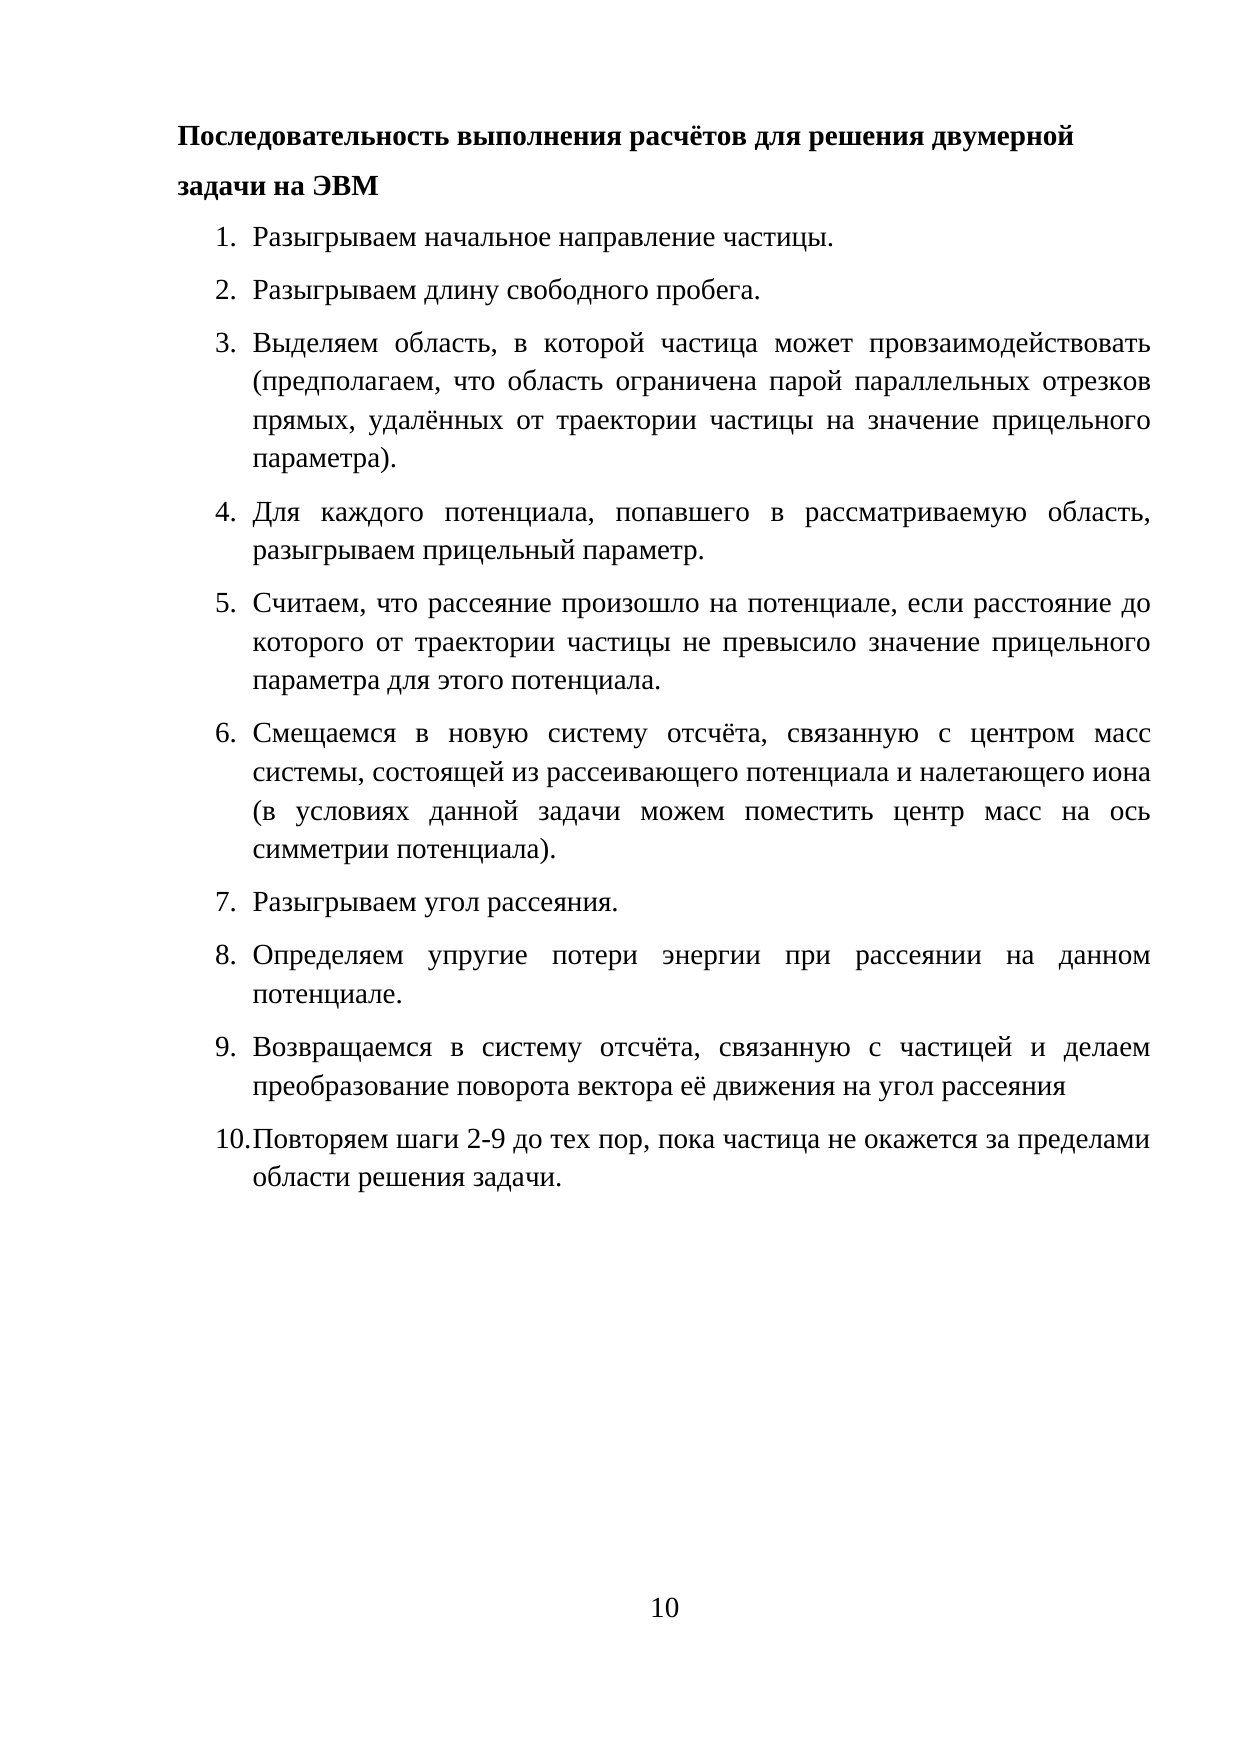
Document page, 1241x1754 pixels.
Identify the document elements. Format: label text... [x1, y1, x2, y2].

list Смещаемся в новую систему отсчёта, связанную с центром масс системы, состоящей из рассеивающего потенциала и налетающего иона (в условиях данной задачи можем поместить центр масс на ось симметрии потенциала). [215, 716, 1152, 865]
list Повторяем шаги 2-9 до тех пор, пока частица не окажется за пределами области решения задачи. [215, 1121, 1152, 1193]
list Для каждого потенциала, попавшего в рассматриваемую область, разыгрываем прицельный параметр. [215, 494, 1152, 566]
list Считаем, что рассеяние произошло на потенциале, если расстояние до которого от траектории частицы не превысило значение прицельного параметра для этого потенциала. [215, 585, 1152, 696]
subtitle Последовательность выполнения расчётов для решения двумерной задачи на ЭВМ [177, 118, 1152, 202]
list Возвращаемся в систему отсчёта, связанную с частицей и делаем преобразование поворота вектора её движения на угол рассеяния [215, 1029, 1152, 1101]
list Разыгрываем угол рассеяния. [215, 884, 1152, 918]
list Разыгрываем начальное направление частицы. [215, 219, 1152, 252]
list Определяем упругие потери энергии при рассеянии на данном потенциале. [215, 937, 1152, 1009]
list Разыгрываем длину свободного пробега. [215, 272, 1152, 305]
list Выделяем область, в которой частица может провзаимодействовать (предполагаем, что область ограничена парой параллельных отрезков прямых, удалённых от траектории частицы на значение прицельного параметра). [215, 325, 1152, 474]
